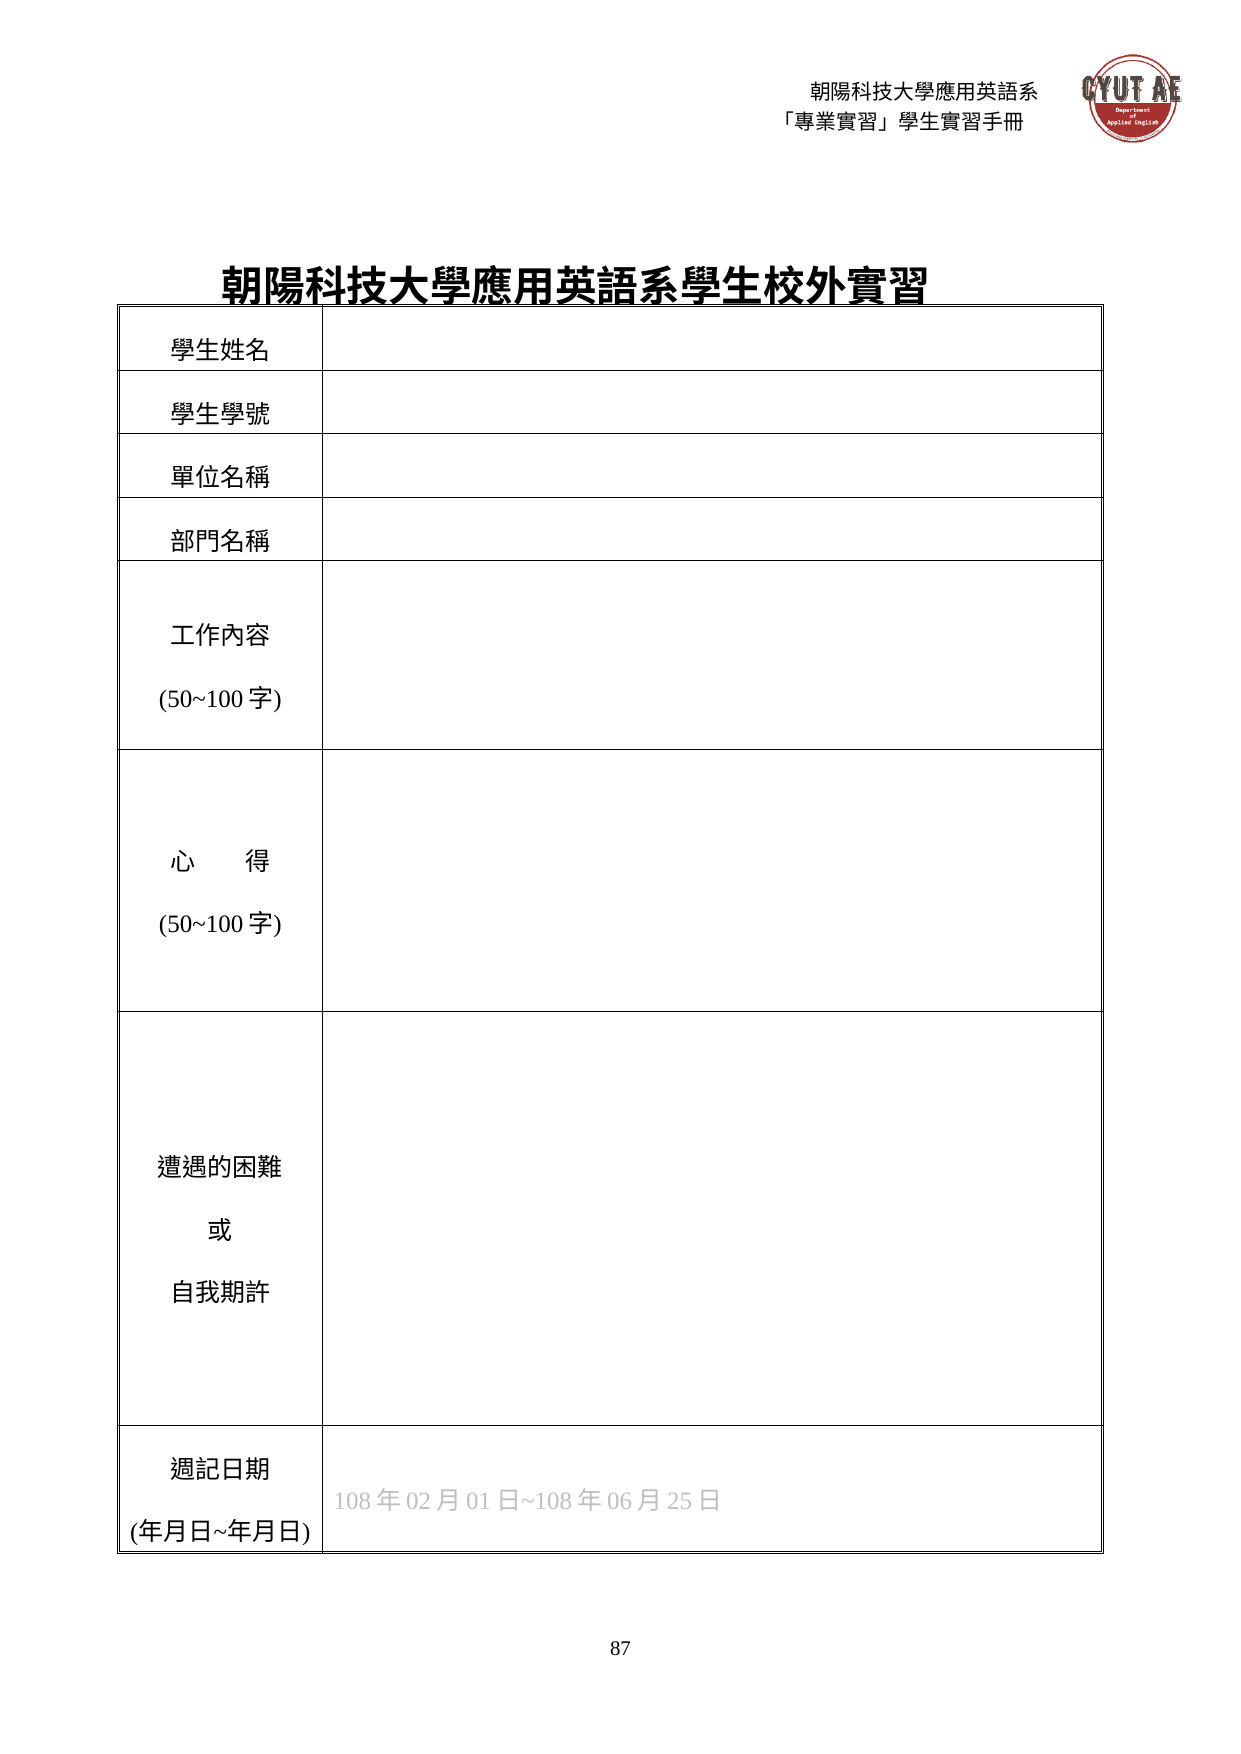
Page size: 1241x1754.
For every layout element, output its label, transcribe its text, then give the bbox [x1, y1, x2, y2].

table_cell [323, 371, 1101, 433]
table_cell [323, 561, 1101, 748]
table_cell 遭遇的困難 或 自我期許 [120, 1012, 322, 1424]
table_header 學生姓名 [120, 307, 322, 369]
table_cell 單位名稱 [120, 434, 322, 497]
table_cell [323, 750, 1101, 1011]
table_cell 工作內容 (50~100字) [120, 561, 322, 748]
table_cell [323, 434, 1101, 497]
table_cell 週記日期 (年月日~年月日) [120, 1426, 322, 1551]
text 朝陽科技大學應用英語系學生校外實習 [29, 241, 1122, 304]
table_cell 學生學號 [120, 371, 322, 433]
table_cell 部門名稱 [120, 498, 322, 560]
table_cell [323, 498, 1101, 560]
table_cell 心 得 (50~100字) [120, 750, 322, 1011]
table_cell [323, 1012, 1101, 1424]
table_header [323, 307, 1101, 369]
table_cell 108年02月01日~108年06月25日 [323, 1426, 1101, 1551]
